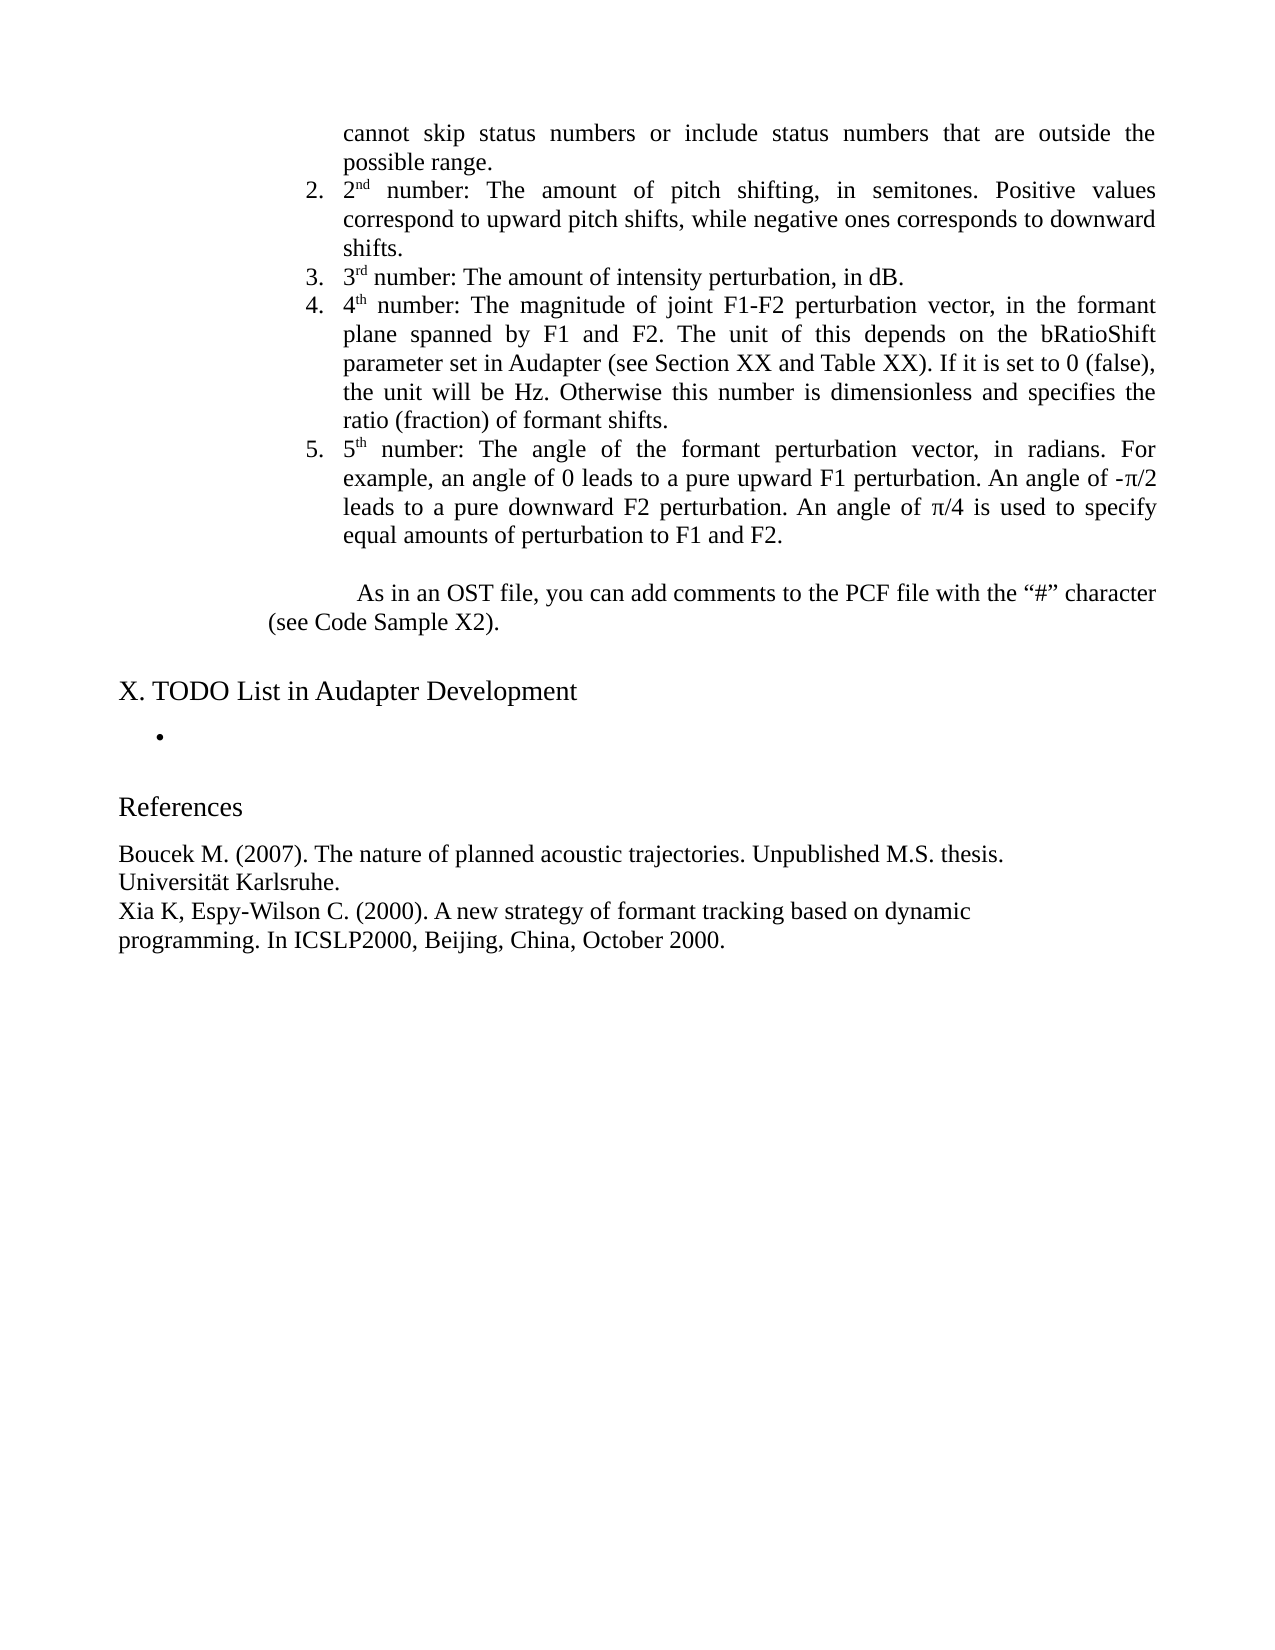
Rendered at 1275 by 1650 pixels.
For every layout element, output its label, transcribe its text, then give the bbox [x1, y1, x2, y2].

text As in an OST file, you can add comments to the PCF file with the “#” character (see Code Sample X2). [268, 578, 1157, 636]
text Boucek M. (2007). The nature of planned acoustic trajectories. Unpublished M.S. thesis. [118, 839, 1157, 867]
list 2nd number: The amount of pitch shifting, in semitones. Positive values correspond to upward pitch shifts, while negative ones corresponds to downward shifts. [305, 176, 1157, 262]
list 4th number: The magnitude of joint F1-F2 perturbation vector, in the formant plane spanned by F1 and F2. The unit of this depends on the bRatioShift parameter set in Audapter (see Section XX and Table XX). If it is set to 0 (false), the unit will be Hz. Otherwise this number is dimensionless and specifies the ratio (fraction) of formant shifts. [305, 291, 1157, 434]
text Universität Karlsruhe. [118, 867, 1157, 896]
list cannot skip status numbers or include status numbers that are outside the possible range. [305, 118, 1157, 176]
subtitle X. TODO List in Audapter Development [118, 674, 1157, 707]
text programming. In ICSLP2000, Beijing, China, October 2000. [118, 925, 1157, 954]
list 3rd number: The amount of intensity perturbation, in dB. [305, 262, 1157, 291]
subtitle References [118, 790, 1157, 822]
list 5th number: The angle of the formant perturbation vector, in radians. For example, an angle of 0 leads to a pure upward F1 perturbation. An angle of -π/2 leads to a pure downward F2 perturbation. An angle of π/4 is used to specify equal amounts of perturbation to F1 and F2. [305, 434, 1157, 549]
text Xia K, Espy-Wilson C. (2000). A new strategy of formant tracking based on dynamic [118, 896, 1157, 925]
